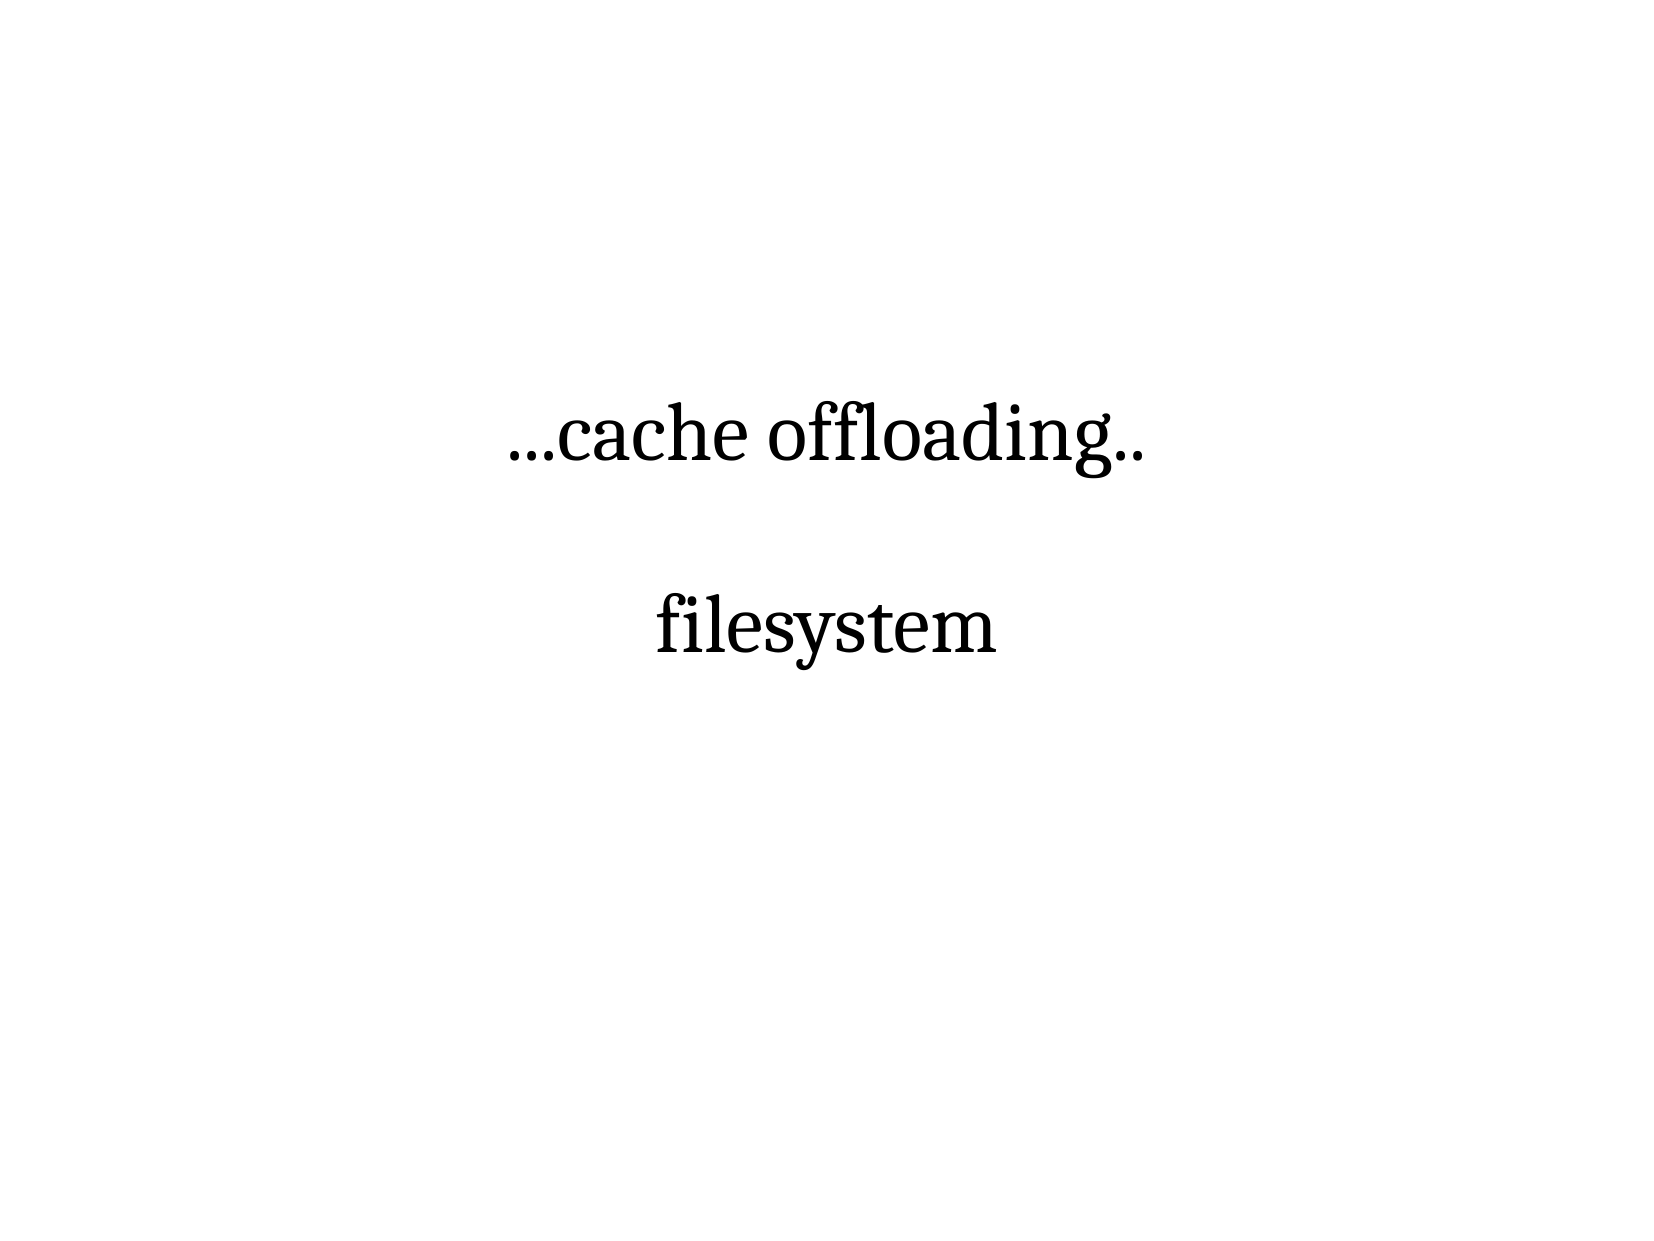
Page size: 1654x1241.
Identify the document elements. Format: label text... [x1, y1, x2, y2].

subtitle ...cache offloading.. filesystem [82, 49, 1571, 1010]
